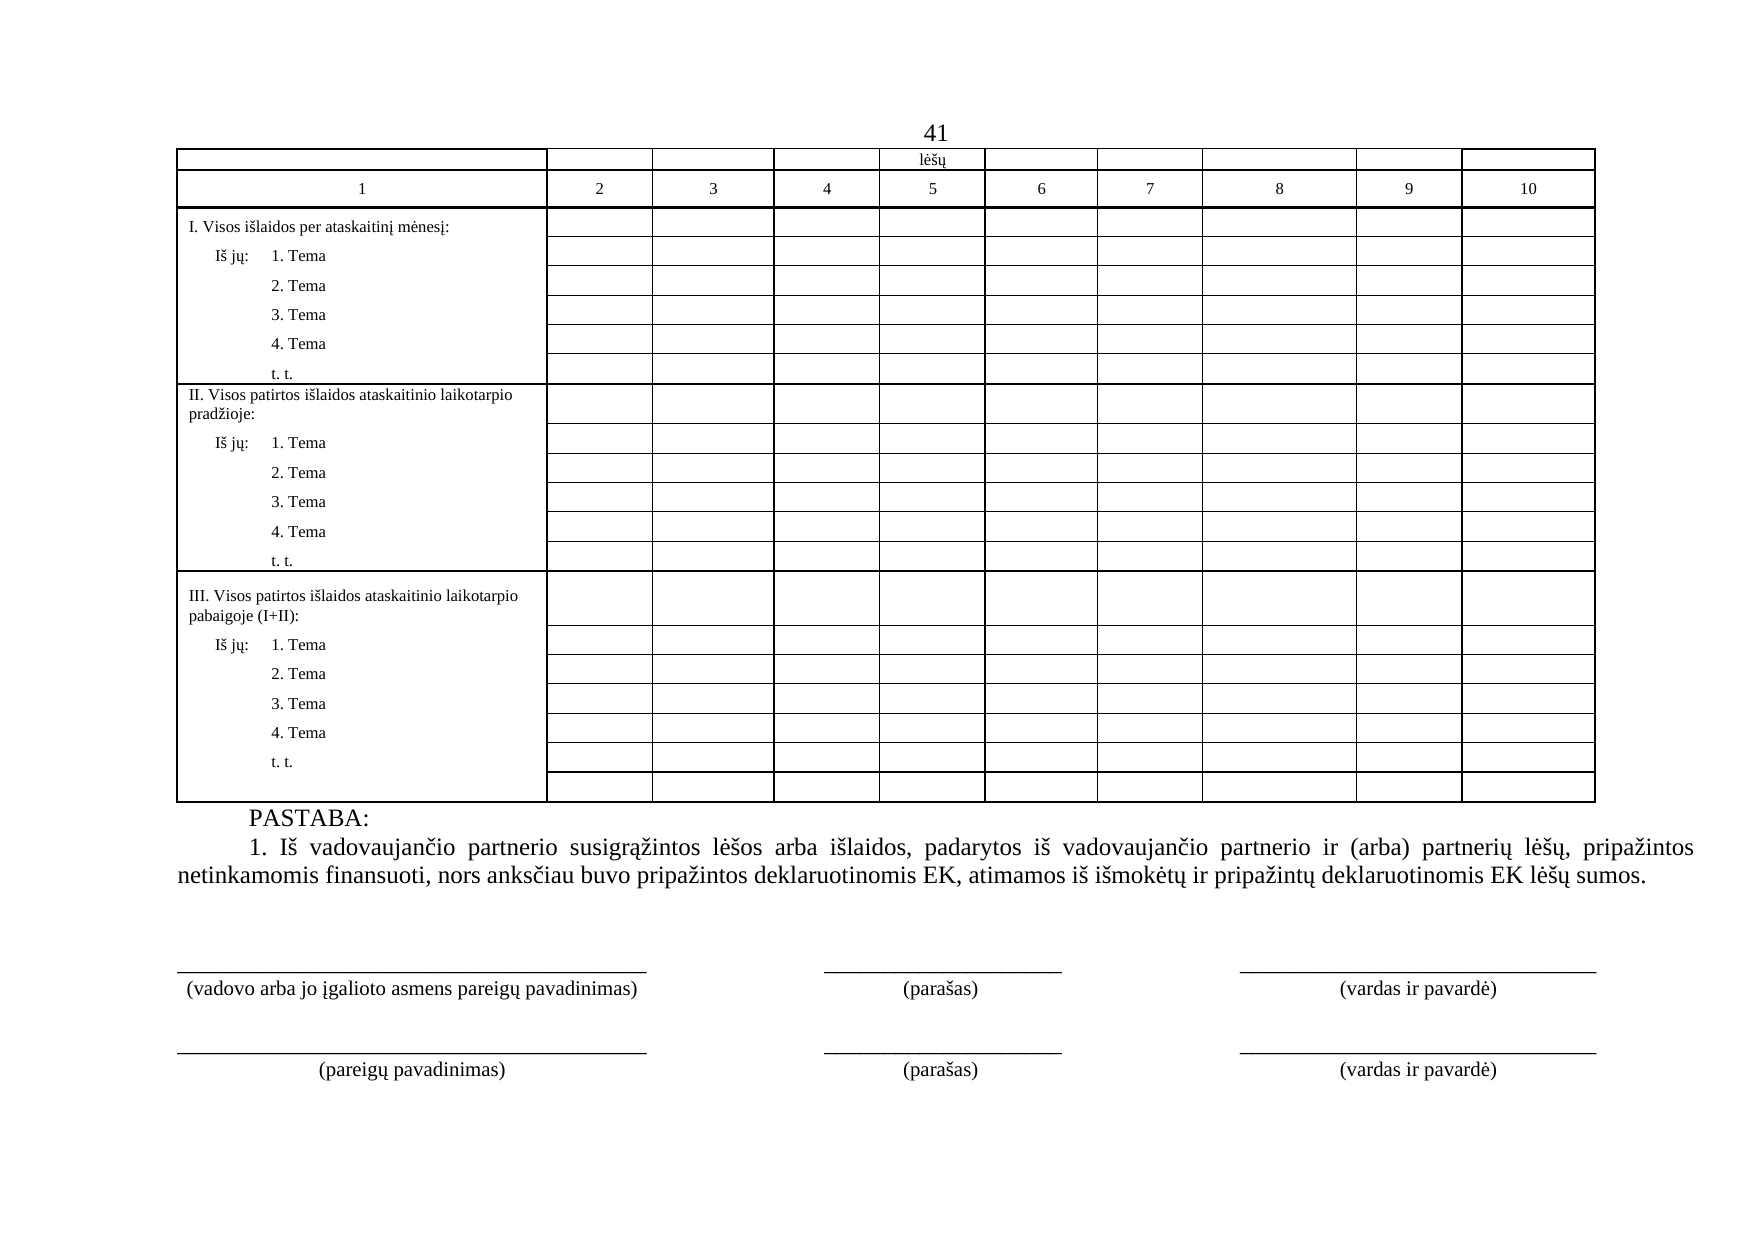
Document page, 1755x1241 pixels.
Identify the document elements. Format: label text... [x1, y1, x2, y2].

table_cell [880, 714, 984, 742]
table_cell [548, 483, 652, 511]
table_cell [653, 572, 773, 624]
table_cell [1463, 237, 1594, 265]
table_cell 2. Tema [260, 453, 363, 482]
table_cell [775, 512, 879, 541]
table_cell [363, 353, 449, 383]
table_cell [1098, 266, 1202, 294]
table_cell [880, 743, 984, 771]
table_cell [986, 237, 1097, 265]
table_cell [775, 626, 879, 654]
table_cell [1203, 684, 1356, 713]
table_cell [986, 714, 1097, 742]
table_cell 1. Tema [260, 423, 363, 452]
table_cell [363, 771, 449, 801]
table_cell [178, 511, 260, 541]
table_cell 1. Tema [260, 625, 363, 654]
table_cell t. t. [260, 353, 363, 383]
table_cell [1098, 424, 1202, 452]
table_cell [880, 483, 984, 511]
table_cell [363, 482, 449, 511]
table_cell [450, 265, 546, 294]
table_cell [1357, 542, 1461, 570]
table_cell [986, 454, 1097, 482]
table_cell [775, 483, 879, 511]
table_cell [775, 773, 879, 801]
table_cell [450, 511, 546, 541]
table_cell [178, 453, 260, 482]
table_cell [1463, 454, 1594, 482]
table_cell [986, 483, 1097, 511]
table_cell [450, 713, 546, 742]
table_cell [1357, 296, 1461, 324]
table_cell [1357, 773, 1461, 801]
table_cell [775, 354, 879, 383]
table_cell [653, 424, 773, 452]
table_cell [775, 149, 879, 169]
table_cell [548, 773, 652, 801]
table_cell [775, 542, 879, 570]
table_cell [986, 684, 1097, 713]
table_cell [178, 482, 260, 511]
table_cell [880, 424, 984, 452]
table_cell [450, 236, 546, 265]
table_cell 7 [1098, 171, 1202, 206]
table_cell [548, 626, 652, 654]
table_cell [1203, 354, 1356, 383]
table_cell [775, 296, 879, 324]
table_cell [548, 454, 652, 482]
table_cell [1203, 149, 1356, 169]
table_cell [1098, 149, 1202, 169]
table_cell III. Visos patirtos išlaidos ataskaitinio laikotarpio pabaigoje (I+II): [178, 572, 546, 624]
table_cell [775, 209, 879, 236]
table_cell [1357, 714, 1461, 742]
table_cell [880, 385, 984, 423]
table_cell [653, 149, 773, 169]
table_cell [880, 626, 984, 654]
table_cell [1098, 684, 1202, 713]
table_cell [986, 655, 1097, 683]
table_cell [1357, 354, 1461, 383]
table_cell [653, 714, 773, 742]
table_cell [1463, 354, 1594, 383]
table_cell 3. Tema [260, 683, 363, 713]
table_cell [178, 324, 260, 353]
table_cell [653, 325, 773, 353]
table_cell 4 [775, 171, 879, 206]
table_cell [260, 771, 363, 801]
table_cell [548, 325, 652, 353]
table_cell [1098, 542, 1202, 570]
table_cell [1463, 385, 1594, 423]
table_cell [986, 149, 1097, 169]
table_cell [1357, 385, 1461, 423]
table_cell [880, 266, 984, 294]
table_cell [363, 742, 449, 771]
table_cell [986, 209, 1097, 236]
table_cell [548, 266, 652, 294]
table_cell [1463, 266, 1594, 294]
table_cell [1463, 572, 1594, 624]
table_cell [775, 743, 879, 771]
table_cell [775, 572, 879, 624]
table_cell lėšų [880, 149, 984, 169]
table_cell [178, 295, 260, 324]
table_cell [1463, 512, 1594, 541]
table_cell [1203, 325, 1356, 353]
table_cell [178, 683, 260, 713]
table_cell [986, 626, 1097, 654]
table_cell [548, 296, 652, 324]
table_cell [986, 354, 1097, 383]
table_cell [450, 453, 546, 482]
table_cell [1098, 354, 1202, 383]
table_cell [450, 541, 546, 570]
table_cell [178, 150, 546, 169]
table_cell [450, 683, 546, 713]
table_cell 3. Tema [260, 295, 363, 324]
table_cell [548, 354, 652, 383]
table_cell [1463, 325, 1594, 353]
table_cell [548, 542, 652, 570]
table_cell [178, 654, 260, 683]
table_cell t. t. [260, 742, 363, 771]
table_cell [986, 266, 1097, 294]
table_cell [548, 655, 652, 683]
table_cell [1357, 743, 1461, 771]
table_cell [178, 265, 260, 294]
text PASTABA: [177, 803, 1695, 832]
table_cell 8 [1203, 171, 1356, 206]
table_cell [880, 454, 984, 482]
table_cell [653, 296, 773, 324]
table_cell [1203, 743, 1356, 771]
table_cell 1. Tema [260, 236, 363, 265]
table_cell 2. Tema [260, 265, 363, 294]
table_cell [986, 325, 1097, 353]
table_cell [1203, 237, 1356, 265]
table_cell [1203, 209, 1356, 236]
table_cell [1357, 266, 1461, 294]
table_cell [548, 512, 652, 541]
text (vadovo arba jo įgalioto asmens pareigų pavadinimas) (parašas) (vardas ir pavardė) [177, 975, 1695, 999]
table_cell [1357, 454, 1461, 482]
table_cell [1098, 572, 1202, 624]
table_cell [775, 454, 879, 482]
table_cell [1098, 385, 1202, 423]
table_cell II. Visos patirtos išlaidos ataskaitinio laikotarpio pradžioje: [178, 385, 546, 423]
table_cell [1203, 454, 1356, 482]
table_cell [1098, 483, 1202, 511]
table_cell [986, 424, 1097, 452]
table_cell [1463, 424, 1594, 452]
table_cell [1203, 424, 1356, 452]
table_cell t. t. [260, 541, 363, 570]
table_cell [653, 237, 773, 265]
table_cell [363, 295, 449, 324]
table_cell [1357, 424, 1461, 452]
table_cell [1098, 512, 1202, 541]
table_cell [548, 385, 652, 423]
table_cell [450, 742, 546, 771]
table_cell [880, 354, 984, 383]
table_cell [1203, 483, 1356, 511]
table_cell [880, 542, 984, 570]
table_cell [1463, 655, 1594, 683]
table_cell [775, 237, 879, 265]
table_cell [880, 572, 984, 624]
table_cell Iš jų: [178, 625, 260, 654]
table_cell [363, 265, 449, 294]
table_cell [1098, 209, 1202, 236]
table_cell [880, 237, 984, 265]
table_cell [178, 353, 260, 383]
table_cell [880, 773, 984, 801]
table_cell [986, 743, 1097, 771]
table_cell [178, 771, 260, 801]
table_cell [775, 655, 879, 683]
table_cell [450, 423, 546, 452]
text 1. Iš vadovaujančio partnerio susigrąžintos lėšos arba išlaidos, padarytos iš vadovaujančio partnerio ir (arba) partnerių lėšų, pripažintos netinkamomis finansuoti, nors anksčiau buvo pripažintos deklaruotinomis EK, atimamos iš išmokėtų ir pripažintų deklaruotinomis EK lėšų sumos. [177, 832, 1695, 889]
table_cell [1463, 150, 1594, 169]
table_cell [880, 684, 984, 713]
table_cell 5 [880, 171, 984, 206]
table_cell [1203, 296, 1356, 324]
table_cell [363, 713, 449, 742]
table_cell [1463, 714, 1594, 742]
table_cell [1203, 385, 1356, 423]
table_cell [986, 542, 1097, 570]
table_cell [1203, 626, 1356, 654]
table_cell [1463, 542, 1594, 570]
table_cell [548, 149, 652, 169]
table_cell [363, 541, 449, 570]
table_cell [1203, 655, 1356, 683]
table_cell [1203, 542, 1356, 570]
table_cell [986, 385, 1097, 423]
table_cell Iš jų: [178, 423, 260, 452]
table_cell [1203, 512, 1356, 541]
table_cell [1357, 684, 1461, 713]
table_cell [1357, 149, 1461, 169]
table_cell [1203, 714, 1356, 742]
table_cell [363, 511, 449, 541]
table_cell [363, 324, 449, 353]
table_cell [775, 424, 879, 452]
table_cell [880, 209, 984, 236]
table_cell [775, 684, 879, 713]
table_cell [1098, 325, 1202, 353]
table_cell [653, 266, 773, 294]
table_cell [363, 683, 449, 713]
table_cell [1203, 773, 1356, 801]
table_cell [548, 424, 652, 452]
table_cell [450, 771, 546, 801]
table_cell [880, 325, 984, 353]
table_cell [1357, 655, 1461, 683]
table_cell [1463, 483, 1594, 511]
table_cell 2. Tema [260, 654, 363, 683]
table_cell [548, 572, 652, 624]
table_cell [178, 742, 260, 771]
text (pareigų pavadinimas) (parašas) (vardas ir pavardė) [177, 1057, 1695, 1081]
table_cell [548, 714, 652, 742]
table_cell 6 [986, 171, 1097, 206]
table_cell [775, 385, 879, 423]
table_cell 2 [548, 171, 652, 206]
table_cell [1098, 743, 1202, 771]
table_cell [653, 209, 773, 236]
table_cell [1203, 572, 1356, 624]
table_cell [880, 296, 984, 324]
table_cell [450, 353, 546, 383]
table_cell [653, 385, 773, 423]
table_cell [1357, 483, 1461, 511]
table_cell [1357, 237, 1461, 265]
table_cell [1463, 209, 1594, 236]
table_cell [775, 714, 879, 742]
table_cell [1463, 296, 1594, 324]
table_cell [363, 423, 449, 452]
table_cell [653, 483, 773, 511]
table_cell 9 [1357, 171, 1461, 206]
table_cell 3. Tema [260, 482, 363, 511]
table_cell [653, 354, 773, 383]
table_cell [1098, 454, 1202, 482]
table_cell [653, 626, 773, 654]
table_cell 1 [178, 171, 546, 206]
table_cell [178, 541, 260, 570]
table_cell [1203, 266, 1356, 294]
table_cell [653, 655, 773, 683]
table_cell [986, 773, 1097, 801]
table_cell [1357, 209, 1461, 236]
table_cell [653, 773, 773, 801]
table_cell [986, 572, 1097, 624]
table_cell 4. Tema [260, 511, 363, 541]
table_cell [450, 324, 546, 353]
table_cell [775, 325, 879, 353]
table_cell [1098, 714, 1202, 742]
table_cell [450, 654, 546, 683]
table_cell [1098, 773, 1202, 801]
table_cell I. Visos išlaidos per ataskaitinį mėnesį: [178, 209, 546, 236]
table_cell 10 [1463, 171, 1594, 206]
table_cell [450, 295, 546, 324]
table_cell [775, 266, 879, 294]
table_cell [1098, 237, 1202, 265]
table_cell [1463, 684, 1594, 713]
table_cell [653, 684, 773, 713]
table_cell [986, 512, 1097, 541]
table_cell [653, 542, 773, 570]
table_cell [363, 236, 449, 265]
table_cell [1357, 572, 1461, 624]
table_cell [363, 625, 449, 654]
table_cell [1357, 512, 1461, 541]
table_cell [363, 453, 449, 482]
table_cell [1463, 626, 1594, 654]
table_cell [450, 482, 546, 511]
table_cell [450, 625, 546, 654]
table_cell [653, 454, 773, 482]
table_cell [653, 743, 773, 771]
table_cell [548, 684, 652, 713]
table_cell [1463, 743, 1594, 771]
table_cell [548, 237, 652, 265]
table_cell [1098, 626, 1202, 654]
table_cell 4. Tema [260, 713, 363, 742]
table_cell [653, 512, 773, 541]
table_cell [1357, 325, 1461, 353]
table_cell 4. Tema [260, 324, 363, 353]
table_cell [880, 655, 984, 683]
table_cell [1098, 296, 1202, 324]
table_cell [1098, 655, 1202, 683]
table_cell [178, 713, 260, 742]
table_cell [880, 512, 984, 541]
table_cell [548, 209, 652, 236]
table_cell [986, 296, 1097, 324]
table_cell [548, 743, 652, 771]
table_cell Iš jų: [178, 236, 260, 265]
table_cell [1463, 773, 1594, 801]
table_cell 3 [653, 171, 773, 206]
table_cell [1357, 626, 1461, 654]
table_cell [363, 654, 449, 683]
